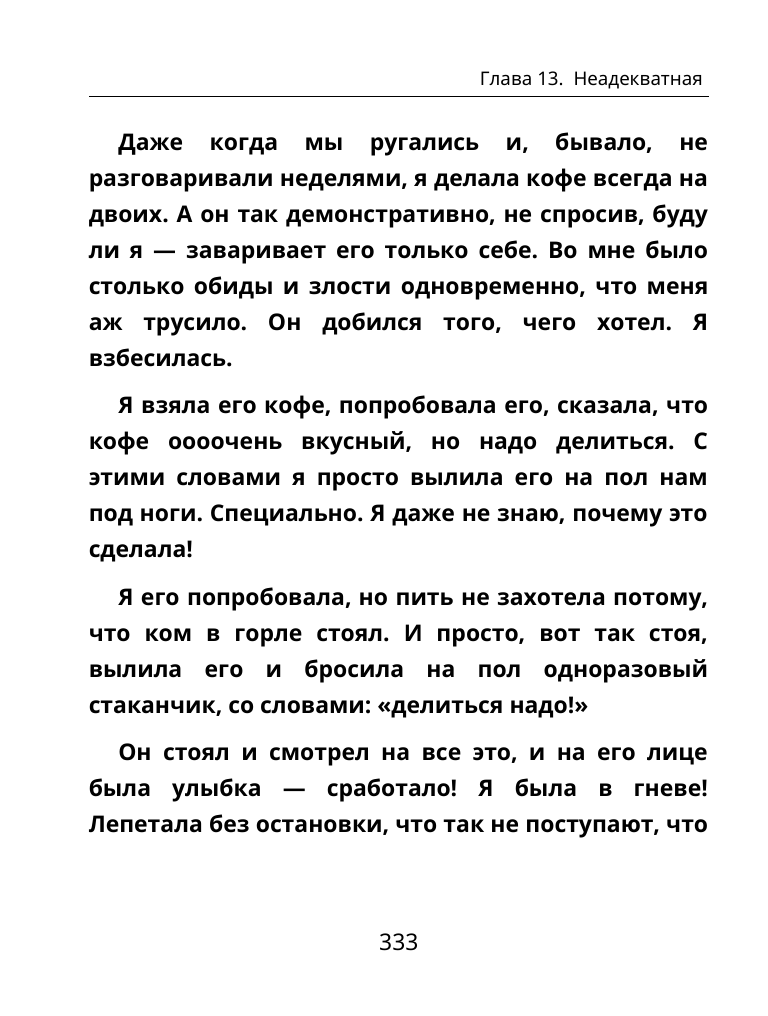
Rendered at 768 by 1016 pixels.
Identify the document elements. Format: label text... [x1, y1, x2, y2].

text Он стоял и смотрел на все это, и на его лице была улыбка — сработало! Я была в гневе! Лепетала без остановки, что так не поступают, что [88, 736, 709, 839]
text Я его попробовала, но пить не захотела потому, что ком в горле стоял. И просто, вот так стоя, вылила его и бросила на пол одноразовый стаканчик, со словами: «делиться надо!» [88, 581, 709, 720]
text Я взяла его кофе, попробовала его, сказала, что кофе оооочень вкусный, но надо делиться. С этими словами я просто вылила его на пол нам под ноги. Специально. Я даже не знаю, почему это сделала! [88, 389, 709, 564]
text Даже когда мы ругались и, бывало, не разговаривали неделями, я делала кофе всегда на двоих. А он так демонстративно, не спросив, буду ли я — заваривает его только себе. Во мне было столько обиды и злости одновременно, что меня аж трусило. Он добился того, чего хотел. Я взбесилась. [88, 126, 709, 373]
